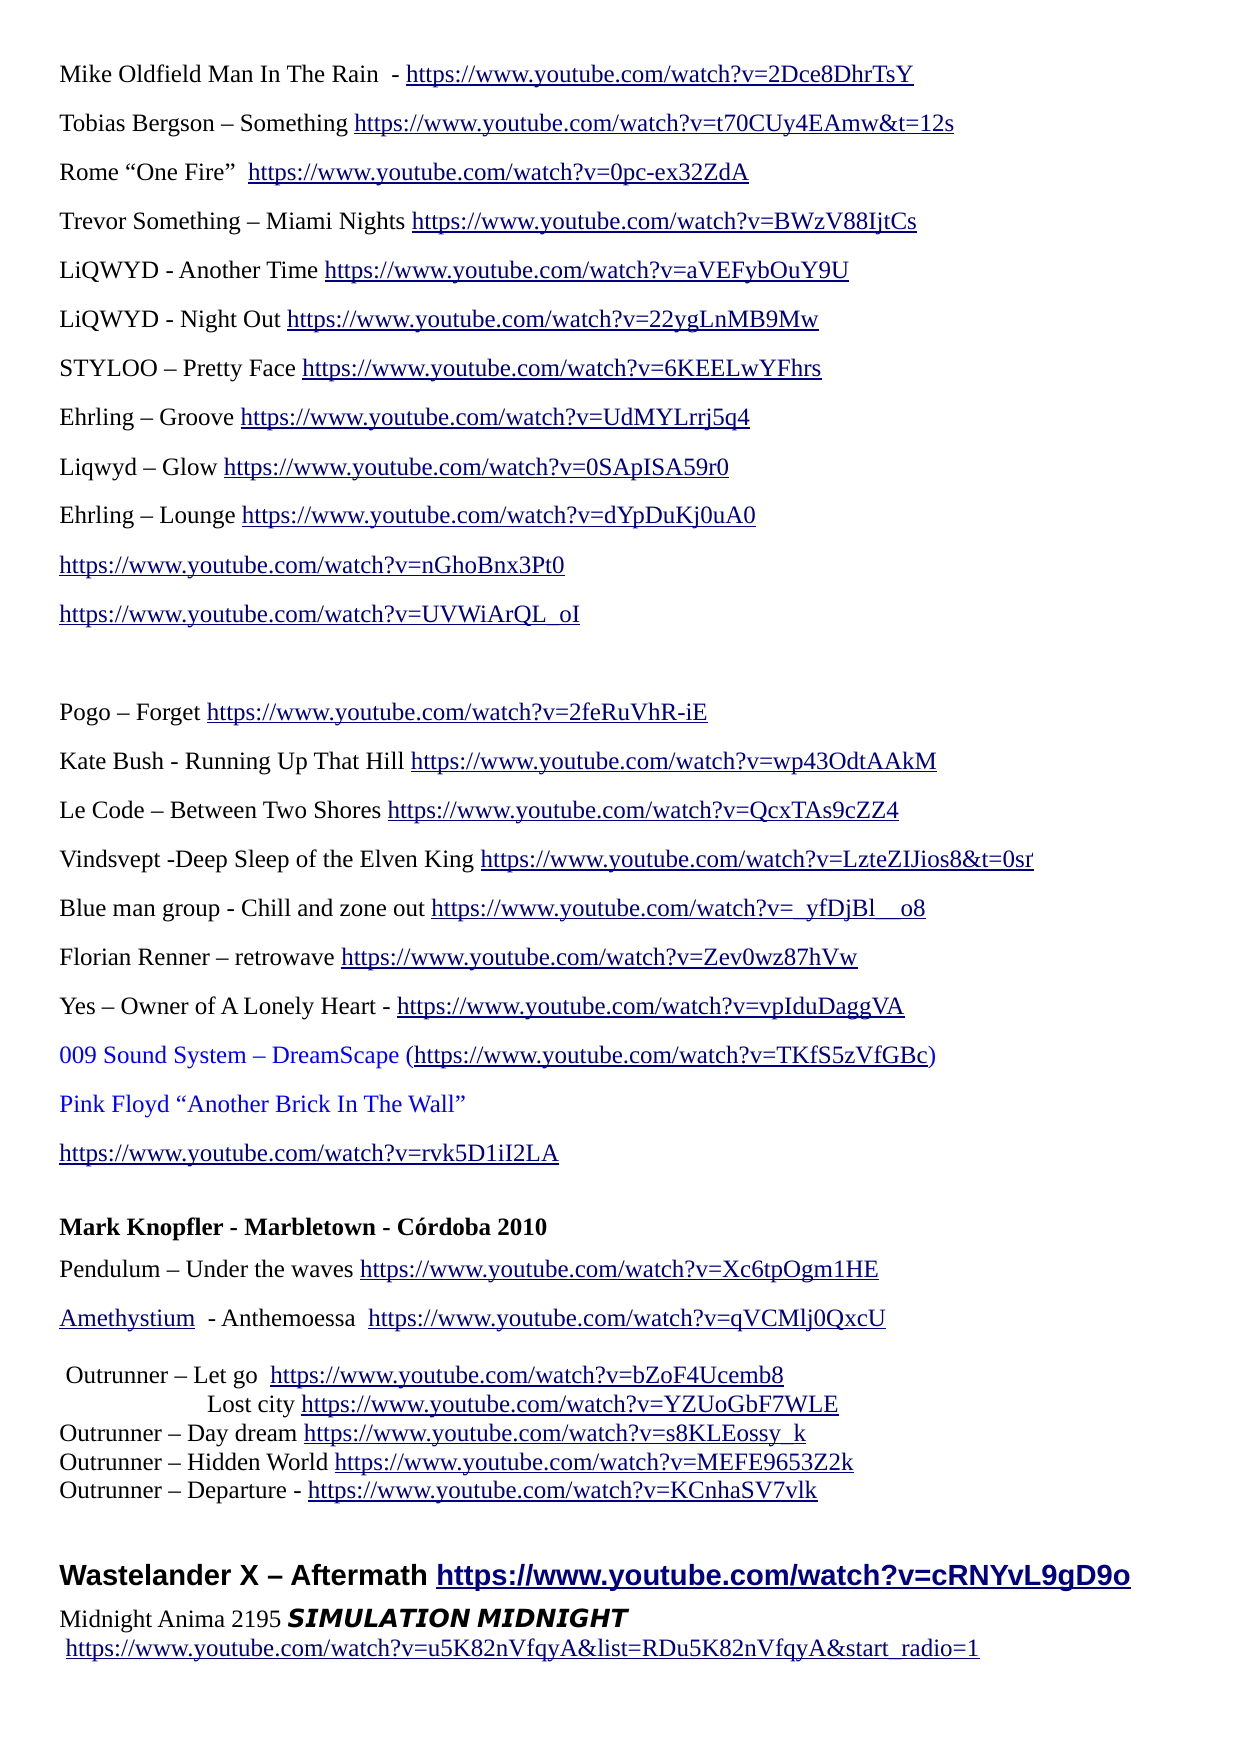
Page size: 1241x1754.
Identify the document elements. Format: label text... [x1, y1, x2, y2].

text Ehrling – Lounge https://www.youtube.com/watch?v=dYpDuKj0uA0 [59, 501, 1181, 529]
text https://www.youtube.com/watch?v=UVWiArQL_oI [59, 599, 1181, 627]
text STYLOO – Pretty Face https://www.youtube.com/watch?v=6KEELwYFhrs [59, 353, 1181, 382]
subtitle Wastelander X – Aftermath https://www.youtube.com/watch?v=cRNYvL9gD9o [59, 1558, 1181, 1591]
text 009 Sound System – DreamScape (https://www.youtube.com/watch?v=TKfS5zVfGBc) [59, 1040, 1181, 1069]
text https://www.youtube.com/watch?v=u5K82nVfqyA&list=RDu5K82nVfqyA&start_radio=1 [59, 1633, 1181, 1661]
text LiQWYD - Another Time https://www.youtube.com/watch?v=aVEFybOuY9U [59, 255, 1181, 284]
text LiQWYD - Night Out https://www.youtube.com/watch?v=22ygLnMB9Mw [59, 304, 1181, 333]
text Vindsvept -Deep Sleep of the Elven King https://www.youtube.com/watch?v=LzteZIJios8&t=0sґ [59, 844, 1181, 873]
text https://www.youtube.com/watch?v=rvk5D1iI2LA [59, 1138, 1181, 1167]
text Rome “One Fire” https://www.youtube.com/watch?v=0pc-ex32ZdA [59, 157, 1181, 186]
text Outrunner – Departure - https://www.youtube.com/watch?v=KCnhaSV7vlk [59, 1475, 1181, 1504]
text https://www.youtube.com/watch?v=nGhoBnx3Pt0 [59, 550, 1181, 578]
text Liqwyd – Glow https://www.youtube.com/watch?v=0SApISA59r0 [59, 452, 1181, 480]
text Florian Renner – retrowave https://www.youtube.com/watch?v=Zev0wz87hVw [59, 942, 1181, 971]
text Pink Floyd “Another Brick In The Wall” [59, 1089, 1181, 1118]
text Yes – Owner of A Lonely Heart - https://www.youtube.com/watch?v=vpIduDaggVA [59, 991, 1181, 1020]
text Mike Oldfield Man In The Rain - https://www.youtube.com/watch?v=2Dce8DhrTsY [59, 59, 1181, 88]
text Lost city https://www.youtube.com/watch?v=YZUoGbF7WLE [59, 1389, 1181, 1418]
text Outrunner – Hidden World https://www.youtube.com/watch?v=MEFE9653Z2k [59, 1447, 1181, 1475]
text Kate Bush - Running Up That Hill https://www.youtube.com/watch?v=wp43OdtAAkM [59, 746, 1181, 775]
text Blue man group - Chill and zone out https://www.youtube.com/watch?v=_yfDjBl__o8 [59, 893, 1181, 922]
text Pendulum – Under the waves https://www.youtube.com/watch?v=Xc6tpOgm1HE [59, 1254, 1181, 1282]
text Le Code – Between Two Shores https://www.youtube.com/watch?v=QcxTAs9cZZ4 [59, 795, 1181, 824]
text Outrunner – Day dream https://www.youtube.com/watch?v=s8KLEossy_k [59, 1418, 1181, 1447]
text Midnight Anima 2195 𝙎𝙄𝙈𝙐𝙇𝘼𝙏𝙄𝙊𝙉 𝙈𝙄𝘿𝙉𝙄𝙂𝙃𝙏 [59, 1604, 1181, 1633]
text Amethystium - Anthemoessa https://www.youtube.com/watch?v=qVCMlj0QxcU [59, 1303, 1181, 1332]
subtitle Mark Knopfler - Marbletown - Córdoba 2010 [59, 1212, 1181, 1241]
text Outrunner – Let go https://www.youtube.com/watch?v=bZoF4Ucemb8 [59, 1360, 1181, 1389]
text Pogo – Forget https://www.youtube.com/watch?v=2feRuVhR-iE [59, 697, 1181, 726]
text Tobias Bergson – Something https://www.youtube.com/watch?v=t70CUy4EAmw&t=12s [59, 108, 1181, 137]
text Ehrling – Groove https://www.youtube.com/watch?v=UdMYLrrj5q4 [59, 402, 1181, 431]
text Trevor Something – Miami Nights https://www.youtube.com/watch?v=BWzV88IjtCs [59, 206, 1181, 235]
